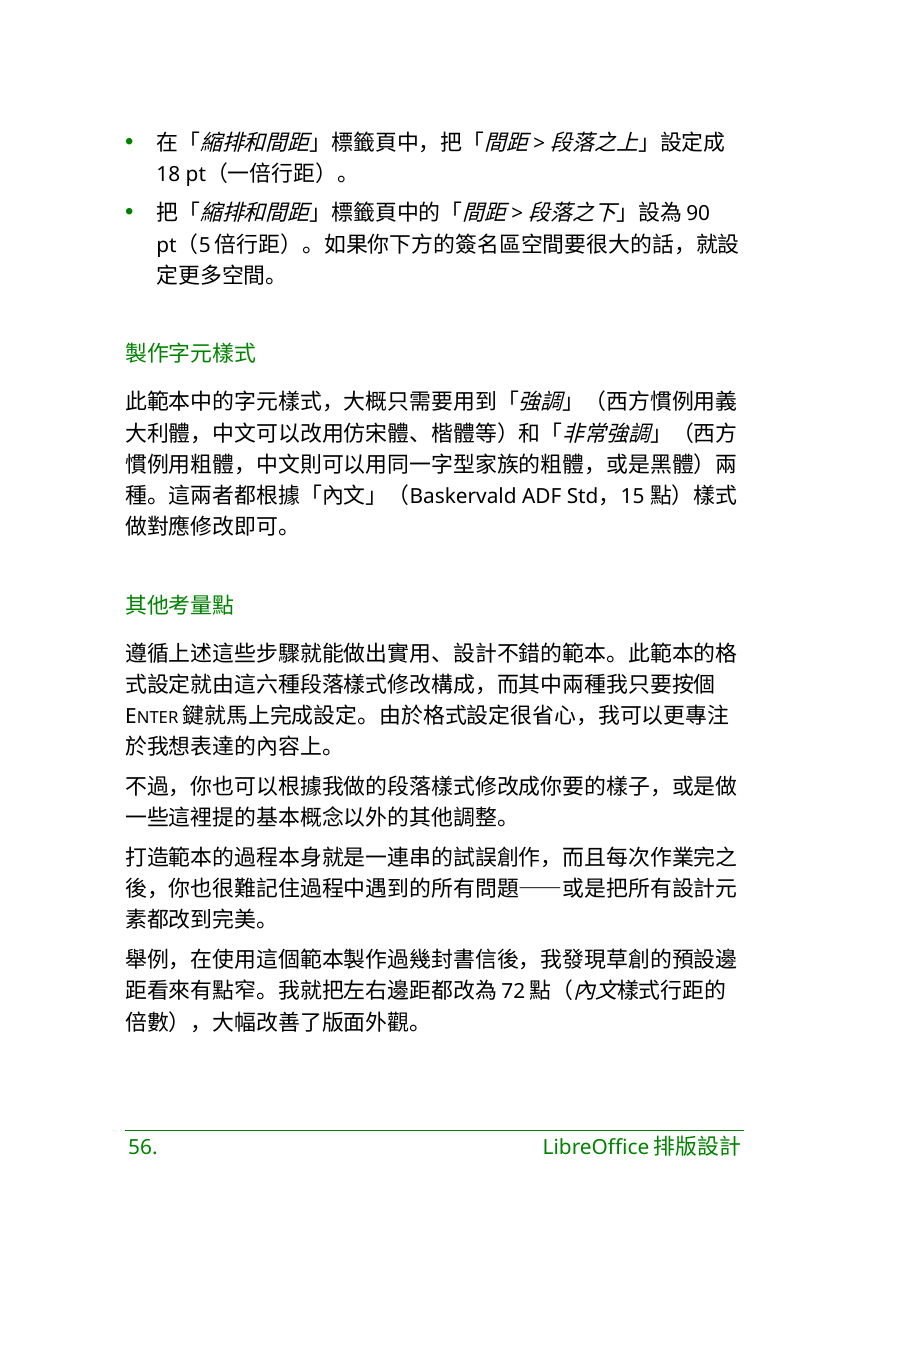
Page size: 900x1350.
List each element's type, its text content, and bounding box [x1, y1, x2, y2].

list 把「縮排和間距」標籤頁中的「間距 > 段落之下」設為90 pt（5倍行距）。如果你下方的簽名區空間要很大的話，就設定更多空間。 [125, 196, 744, 289]
text 舉例，在使用這個範本製作過幾封書信後，我發現草創的預設邊距看來有點窄。我就把左右邊距都改為72點（內文樣式行距的倍數），大幅改善了版面外觀。 [125, 942, 744, 1036]
text 遵循上述這些步驟就能做出實用、設計不錯的範本。此範本的格式設定就由這六種段落樣式修改構成，而其中兩種我只要按個Enter鍵就馬上完成設定。由於格式設定很省心，我可以更專注於我想表達的內容上。 [125, 636, 744, 761]
subtitle 其他考量點 [125, 588, 744, 619]
text 打造範本的過程本身就是一連串的試誤創作，而且每次作業完之後，你也很難記住過程中遇到的所有問題——或是把所有設計元素都改到完美。 [125, 840, 744, 934]
text 不過，你也可以根據我做的段落樣式修改成你要的樣子，或是做一些這裡提的基本概念以外的其他調整。 [125, 769, 744, 832]
text 此範本中的字元樣式，大概只需要用到「強調」（西方慣例用義大利體，中文可以改用仿宋體、楷體等）和「非常強調」（西方慣例用粗體，中文則可以用同一字型家族的粗體，或是黑體）兩種。這兩者都根據「內文」（Baskervald ADF Std，15 點）樣式做對應修改即可。 [125, 385, 744, 541]
subtitle 製作字元樣式 [125, 336, 744, 368]
list 在「縮排和間距」標籤頁中，把「間距 > 段落之上」設定成18 pt（一倍行距）。 [125, 125, 744, 187]
